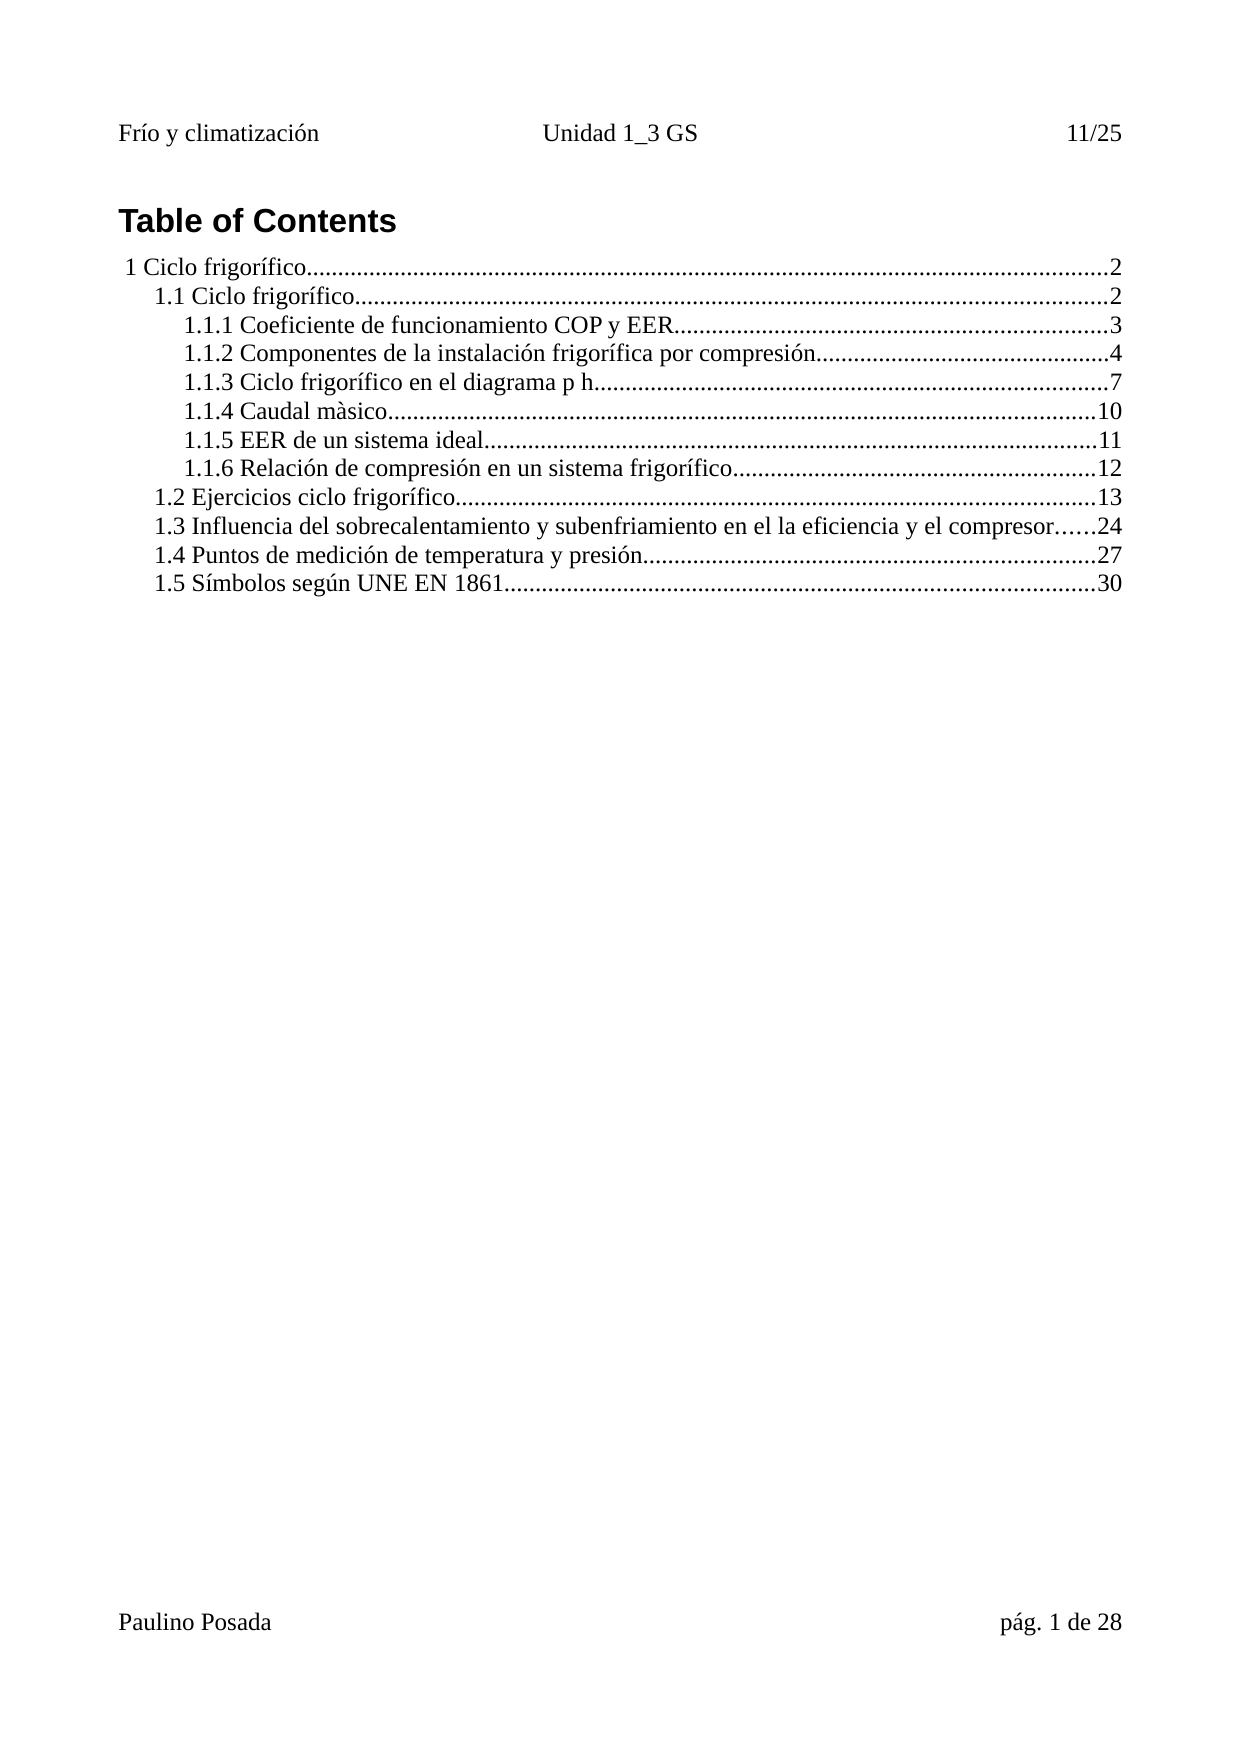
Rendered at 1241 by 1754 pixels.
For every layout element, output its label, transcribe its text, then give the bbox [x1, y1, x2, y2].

text 1.5 Símbolos según UNE EN 1861 30 [148, 568, 1122, 597]
subtitle Table of Contents [118, 201, 1122, 240]
text 1.1.6 Relación de compresión en un sistema frigorífico 12 [177, 453, 1122, 482]
text 1.3 Influencia del sobrecalentamiento y subenfriamiento en el la eficiencia y el compresor 24 [148, 511, 1122, 540]
text 1 Ciclo frigorífico 2 [118, 252, 1122, 281]
text 1.1 Ciclo frigorífico 2 [148, 281, 1122, 310]
text 1.1.3 Ciclo frigorífico en el diagrama p h 7 [177, 367, 1122, 396]
text 1.1.5 EER de un sistema ideal 11 [177, 425, 1122, 453]
text 1.4 Puntos de medición de temperatura y presión 27 [148, 540, 1122, 568]
text 1.1.4 Caudal màsico 10 [177, 396, 1122, 425]
text 1.2 Ejercicios ciclo frigorífico 13 [148, 482, 1122, 511]
text 1.1.1 Coeficiente de funcionamiento COP y EER 3 [177, 310, 1122, 338]
text 1.1.2 Componentes de la instalación frigorífica por compresión 4 [177, 338, 1122, 367]
